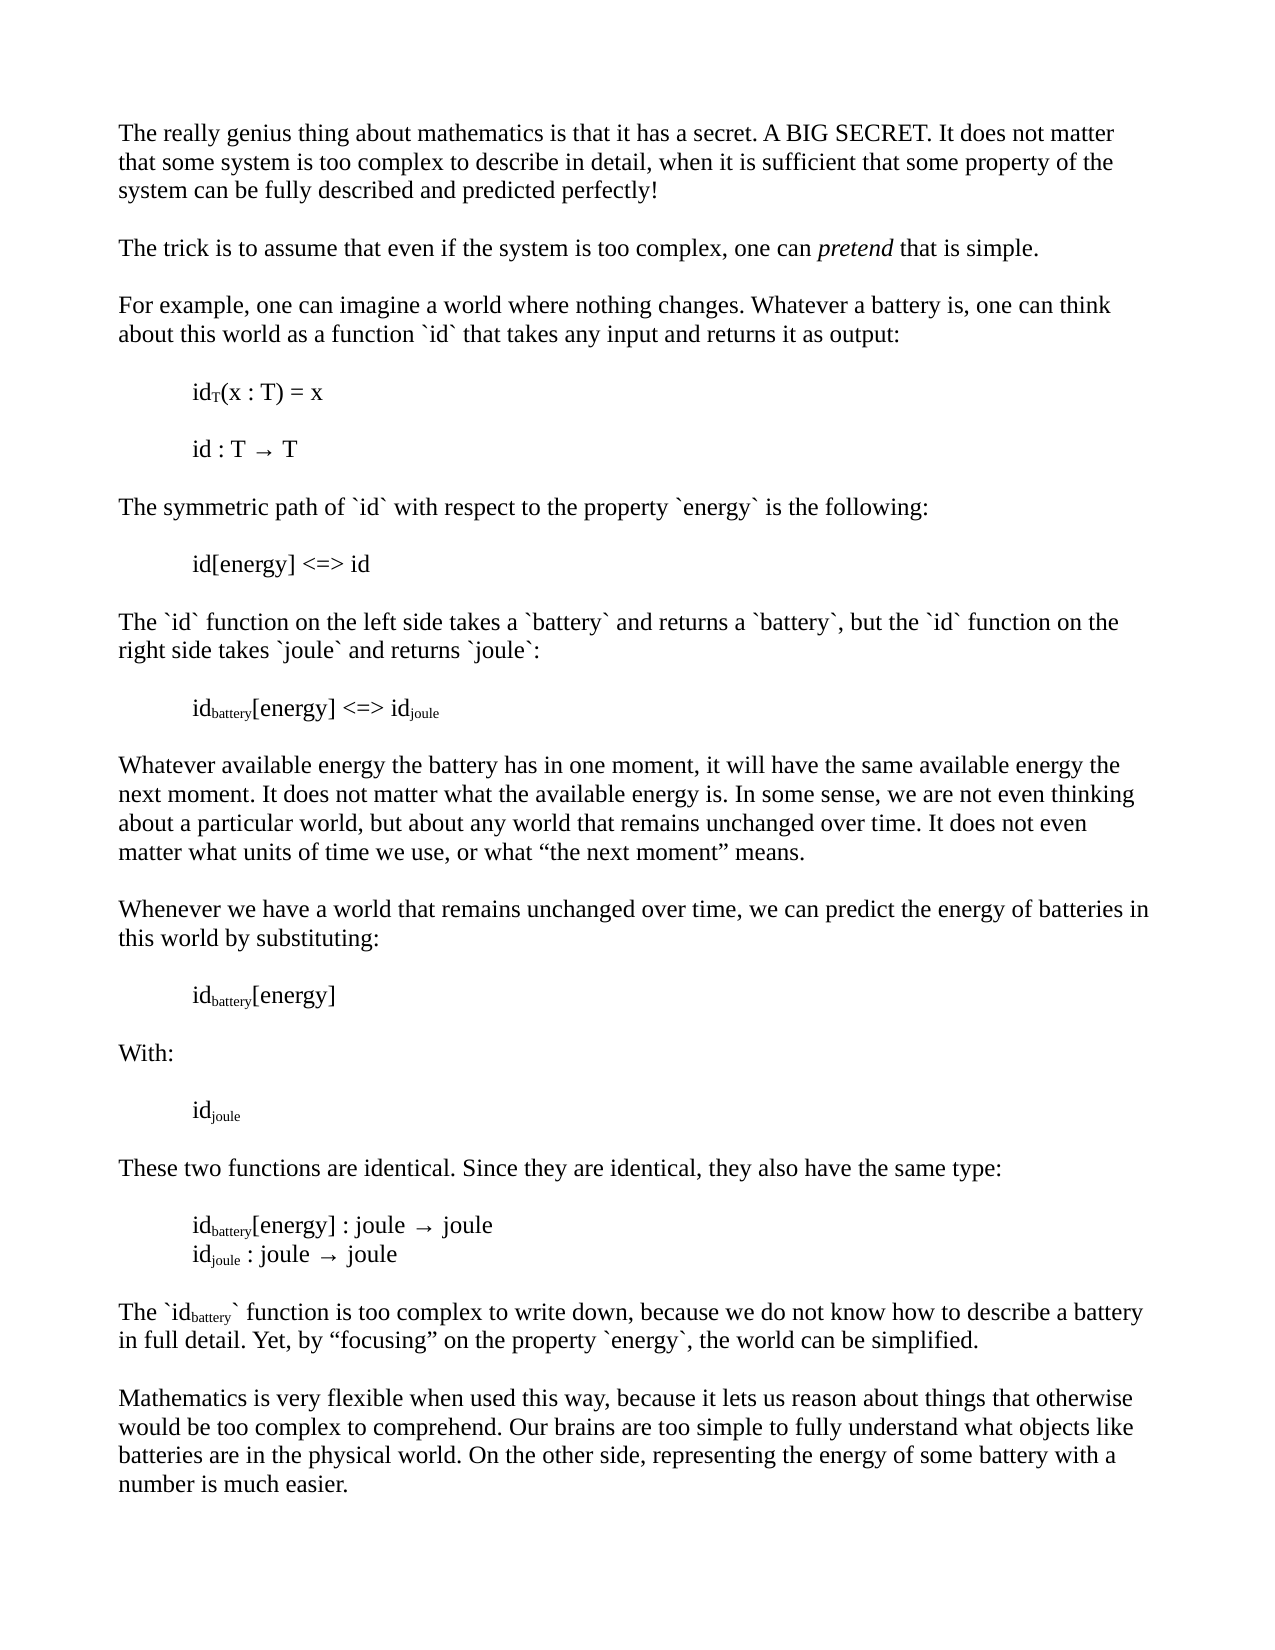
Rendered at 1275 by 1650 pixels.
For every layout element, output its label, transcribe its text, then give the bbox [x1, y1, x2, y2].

text idT(x : T) = x [118, 377, 1157, 406]
text These two functions are identical. Since they are identical, they also have the same type: [118, 1153, 1157, 1182]
text The symmetric path of `id` with respect to the property `energy` is the following: [118, 492, 1157, 521]
text The really genius thing about mathematics is that it has a secret. A BIG SECRET. It does not matter that some system is too complex to describe in detail, when it is sufficient that some property of the system can be fully described and predicted perfectly! [118, 118, 1157, 204]
text idbattery[energy] <=> idjoule [118, 693, 1157, 722]
text id : T → T [118, 434, 1157, 463]
text idbattery[energy] [118, 981, 1157, 1009]
text Whenever we have a world that remains unchanged over time, we can predict the energy of batteries in this world by substituting: [118, 894, 1157, 952]
text Mathematics is very flexible when used this way, because it lets us reason about things that otherwise would be too complex to comprehend. Our brains are too simple to fully understand what objects like batteries are in the physical world. On the other side, representing the energy of some battery with a number is much easier. [118, 1383, 1157, 1498]
text The `id` function on the left side takes a `battery` and returns a `battery`, but the `id` function on the right side takes `joule` and returns `joule`: [118, 607, 1157, 664]
text idbattery[energy] : joule → joule [118, 1211, 1157, 1239]
text For example, one can imagine a world where nothing changes. Whatever a battery is, one can think about this world as a function `id` that takes any input and returns it as output: [118, 291, 1157, 348]
text The trick is to assume that even if the system is too complex, one can pretend that is simple. [118, 233, 1157, 262]
text id[energy] <=> id [118, 549, 1157, 578]
text idjoule : joule → joule [118, 1239, 1157, 1268]
text With: [118, 1038, 1157, 1067]
text idjoule [118, 1096, 1157, 1124]
text The `idbattery` function is too complex to write down, because we do not know how to describe a battery in full detail. Yet, by “focusing” on the property `energy`, the world can be simplified. [118, 1297, 1157, 1354]
text Whatever available energy the battery has in one moment, it will have the same available energy the next moment. It does not matter what the available energy is. In some sense, we are not even thinking about a particular world, but about any world that remains unchanged over time. It does not even matter what units of time we use, or what “the next moment” means. [118, 751, 1157, 866]
